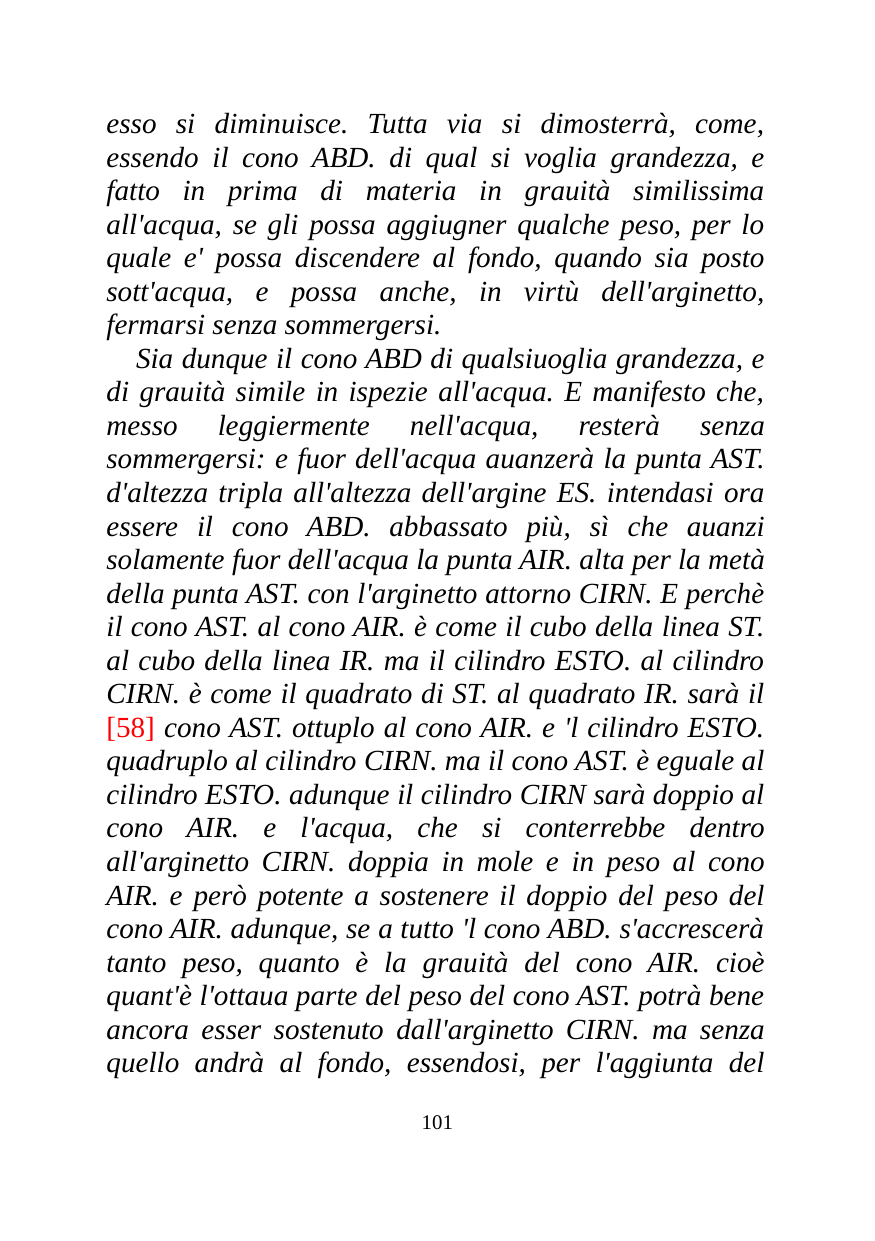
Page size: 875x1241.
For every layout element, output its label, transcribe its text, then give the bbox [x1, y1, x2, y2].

text esso si diminuisce. Tutta via si dimosterrà, come, essendo il cono ABD. di qual si voglia grandezza, e fatto in prima di materia in grauità similissima all'acqua, se gli possa aggiugner qualche peso, per lo quale e' possa discendere al fondo, quando sia posto sott'acqua, e possa anche, in virtù dell'arginetto, fermarsi senza sommergersi. [106, 106, 768, 341]
text Sia dunque il cono ABD di qualsiuoglia grandezza, e di grauità simile in ispezie all'acqua. E manifesto che, messo leggiermente nell'acqua, resterà senza sommergersi: e fuor dell'acqua auanzerà la punta AST. d'altezza tripla all'altezza dell'argine ES. intendasi ora essere il cono ABD. abbassato più, sì che auanzi solamente fuor dell'acqua la punta AIR. alta per la metà della punta AST. con l'arginetto attorno CIRN. E perchè il cono AST. al cono AIR. è come il cubo della linea ST. al cubo della linea IR. ma il cilindro ESTO. al cilindro CIRN. è come il quadrato di ST. al quadrato IR. sarà il [58] cono AST. ottuplo al cono AIR. e 'l cilindro ESTO. quadruplo al cilindro CIRN. ma il cono AST. è eguale al cilindro ESTO. adunque il cilindro CIRN sarà doppio al cono AIR. e l'acqua, che si conterrebbe dentro all'arginetto CIRN. doppia in mole e in peso al cono AIR. e però potente a sostenere il doppio del peso del cono AIR. adunque, se a tutto 'l cono ABD. s'accrescerà tanto peso, quanto è la grauità del cono AIR. cioè quant'è l'ottaua parte del peso del cono AST. potrà bene ancora esser sostenuto dall'arginetto CIRN. ma senza quello andrà al fondo, essendosi, per l'aggiunta del [106, 341, 768, 1079]
